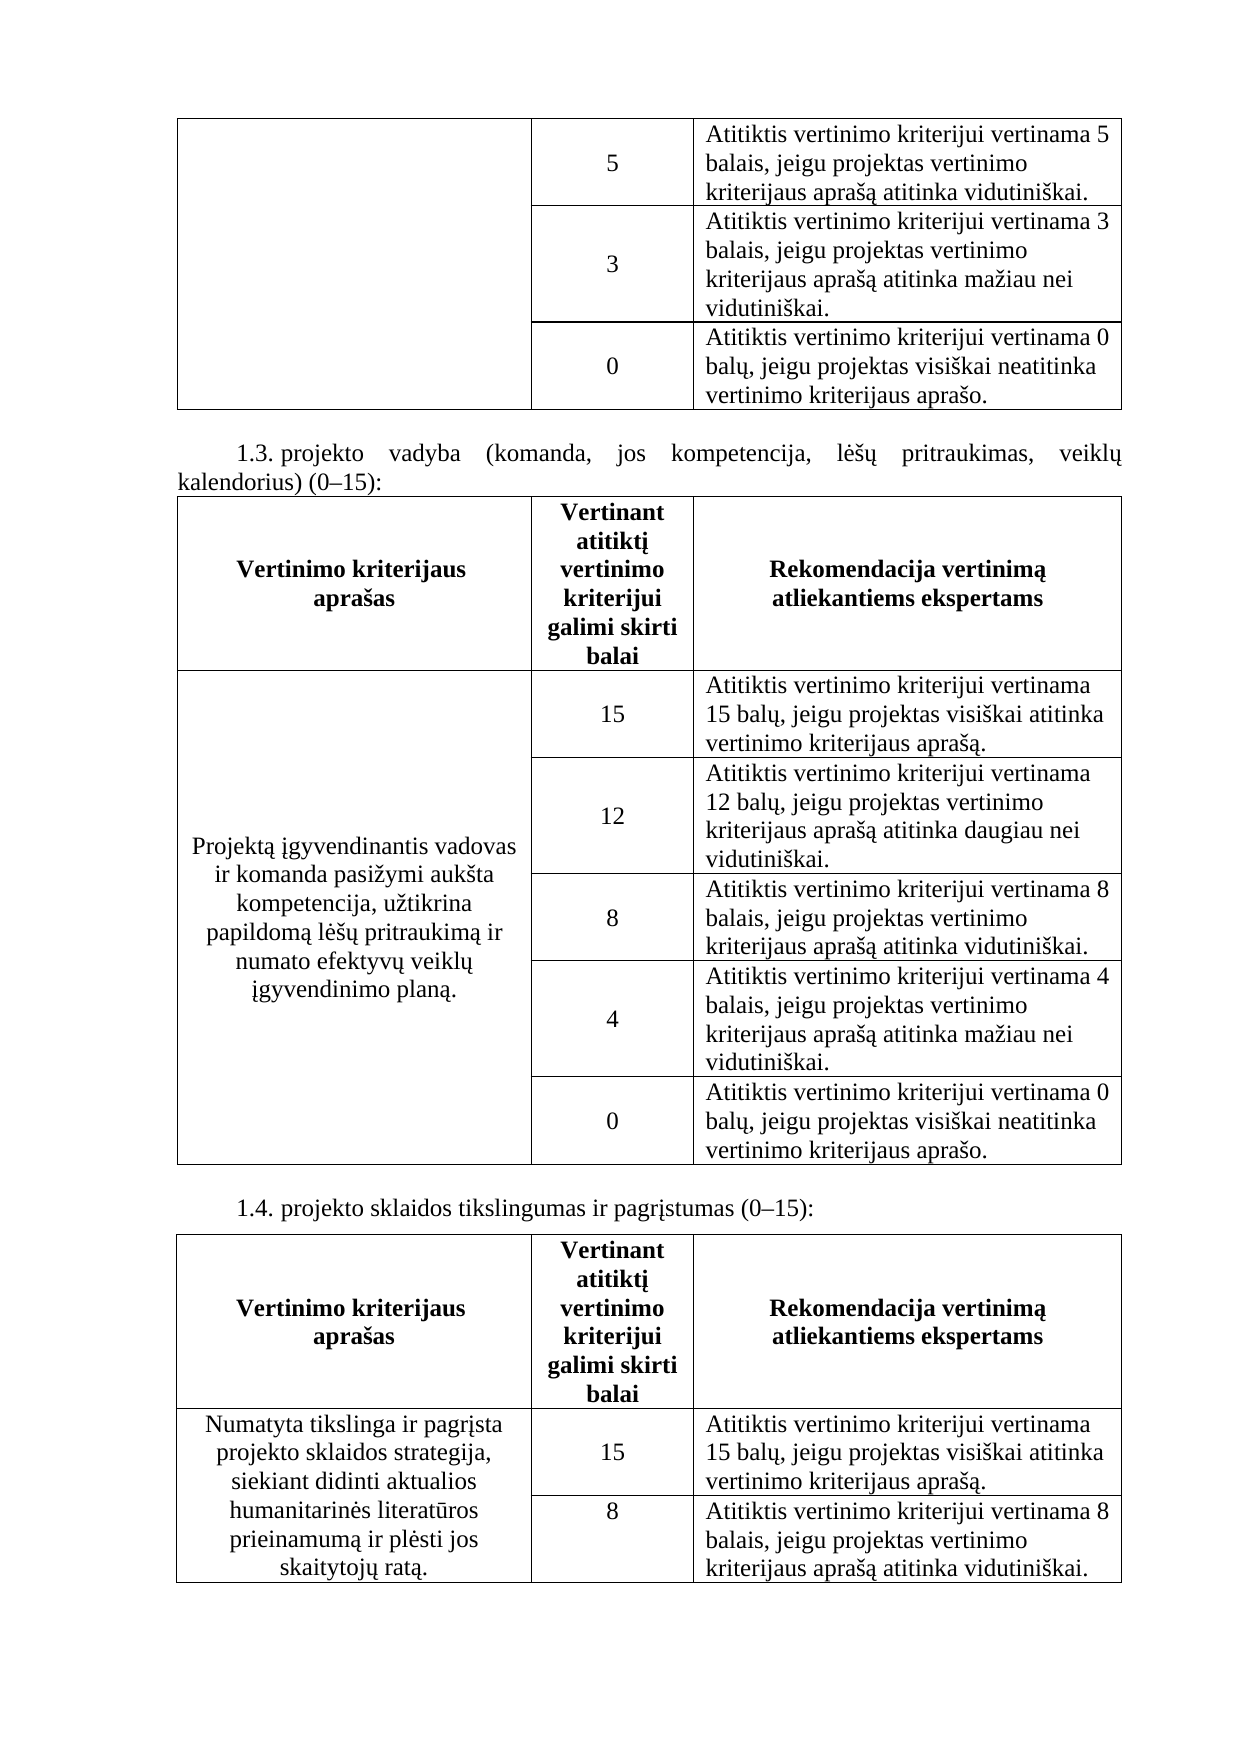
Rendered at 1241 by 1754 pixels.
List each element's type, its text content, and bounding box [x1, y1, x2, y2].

table_cell Atitiktis vertinimo kriterijui vertinama 0 balų, jeigu projektas visiškai neatitinka vertinimo kriterijaus aprašo. [694, 1077, 1121, 1163]
table_header Vertinimo kriterijaus aprašas [178, 497, 531, 669]
table_header Vertinant atitiktį vertinimo kriterijui galimi skirti balai [532, 1235, 693, 1408]
table_cell [178, 119, 531, 409]
table_cell Atitiktis vertinimo kriterijui vertinama 12 balų, jeigu projektas vertinimo kriterijaus aprašą atitinka daugiau nei vidutiniškai. [694, 758, 1121, 873]
text 1.4. projekto sklaidos tikslingumas ir pagrįstumas (0–15): [177, 1193, 1072, 1222]
table_cell Atitiktis vertinimo kriterijui vertinama 0 balų, jeigu projektas visiškai neatitinka vertinimo kriterijaus aprašo. [694, 323, 1121, 409]
table_header Vertinant atitiktį vertinimo kriterijui galimi skirti balai [532, 497, 693, 669]
table_header Rekomendacija vertinimą atliekantiems ekspertams [694, 1235, 1121, 1408]
table_cell Projektą įgyvendinantis vadovas ir komanda pasižymi aukšta kompetencija, užtikrina papildomą lėšų pritraukimą ir numato efektyvų veiklų įgyvendinimo planą. [178, 671, 531, 1163]
table_cell Atitiktis vertinimo kriterijui vertinama 8 balais, jeigu projektas vertinimo kriterijaus aprašą atitinka vidutiniškai. [694, 1496, 1121, 1582]
table_cell 3 [532, 206, 693, 321]
table_cell Numatyta tikslinga ir pagrįsta projekto sklaidos strategija, siekiant didinti aktualios humanitarinės literatūros prieinamumą ir plėsti jos skaitytojų ratą. [177, 1409, 531, 1582]
table_cell Atitiktis vertinimo kriterijui vertinama 15 balų, jeigu projektas visiškai atitinka vertinimo kriterijaus aprašą. [694, 671, 1121, 757]
table_cell Atitiktis vertinimo kriterijui vertinama 5 balais, jeigu projektas vertinimo kriterijaus aprašą atitinka vidutiniškai. [694, 119, 1121, 205]
table_cell Atitiktis vertinimo kriterijui vertinama 8 balais, jeigu projektas vertinimo kriterijaus aprašą atitinka vidutiniškai. [694, 874, 1121, 960]
table_cell 15 [532, 1409, 693, 1495]
table_header Rekomendacija vertinimą atliekantiems ekspertams [694, 497, 1121, 669]
table_header Vertinimo kriterijaus aprašas [177, 1235, 531, 1408]
table_cell 4 [532, 961, 693, 1076]
text 1.3. projekto vadyba (komanda, jos kompetencija, lėšų pritraukimas, veiklų kalendorius) (0–15): [177, 438, 1122, 496]
table_cell 15 [532, 671, 693, 757]
table_cell 8 [532, 874, 693, 960]
table_cell 0 [532, 1077, 693, 1163]
table_cell Atitiktis vertinimo kriterijui vertinama 15 balų, jeigu projektas visiškai atitinka vertinimo kriterijaus aprašą. [694, 1409, 1121, 1495]
table_cell Atitiktis vertinimo kriterijui vertinama 4 balais, jeigu projektas vertinimo kriterijaus aprašą atitinka mažiau nei vidutiniškai. [694, 961, 1121, 1076]
table_cell 5 [532, 119, 693, 205]
table_cell 8 [532, 1496, 693, 1582]
table_cell Atitiktis vertinimo kriterijui vertinama 3 balais, jeigu projektas vertinimo kriterijaus aprašą atitinka mažiau nei vidutiniškai. [694, 206, 1121, 321]
table_cell 0 [532, 323, 693, 409]
table_cell 12 [532, 758, 693, 873]
